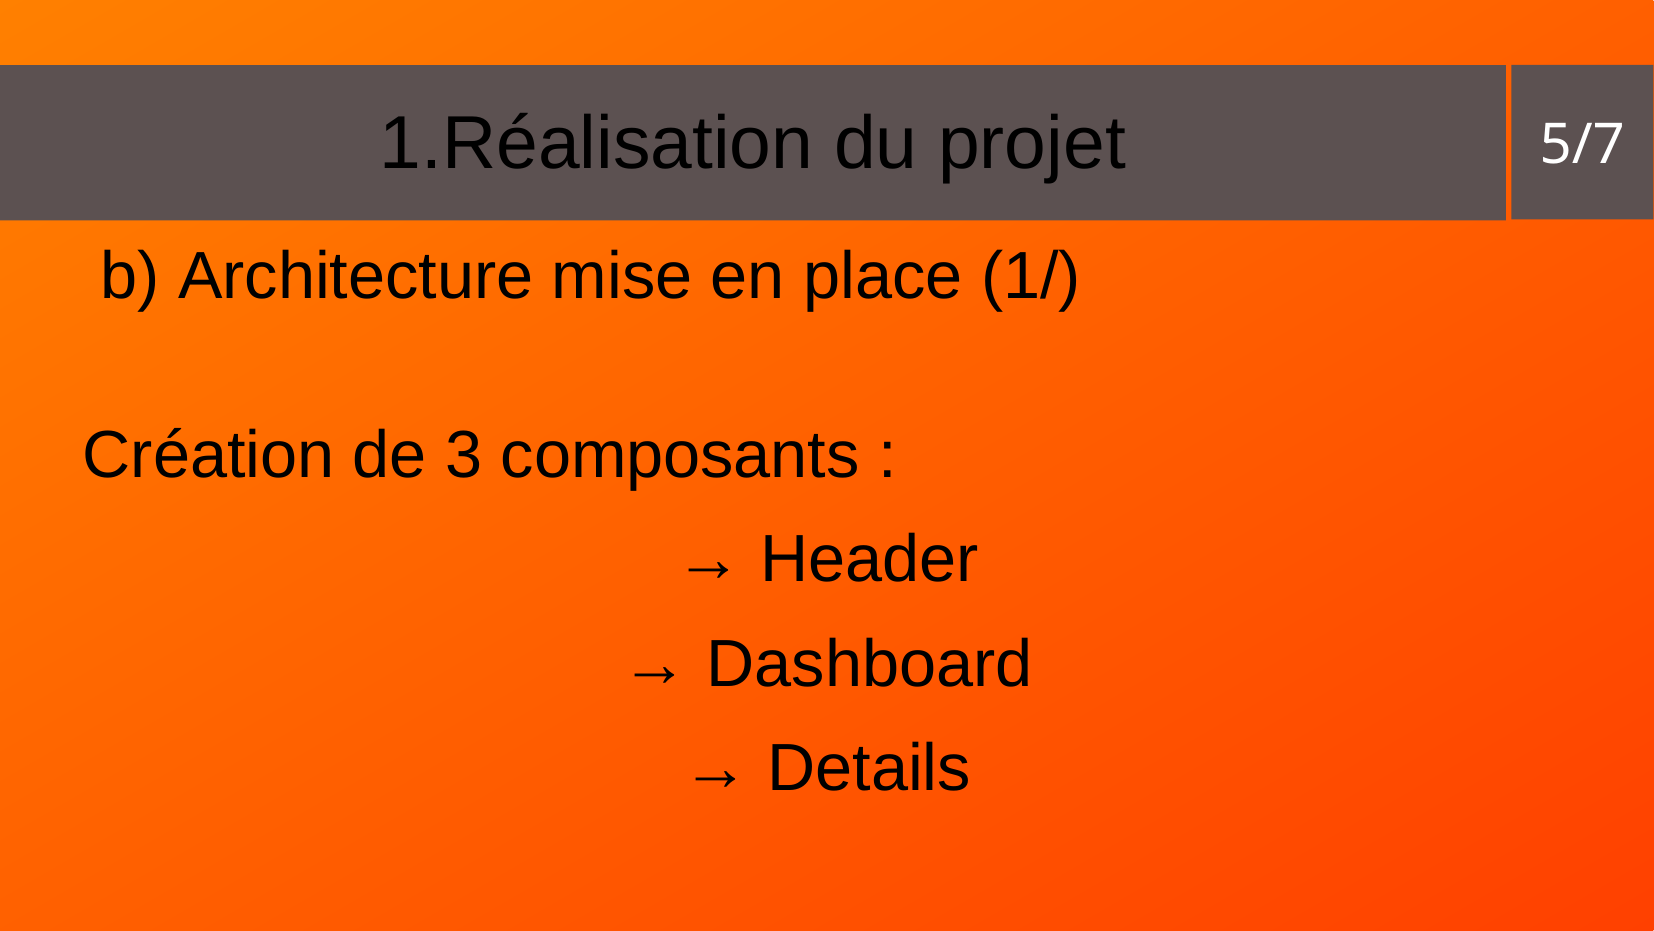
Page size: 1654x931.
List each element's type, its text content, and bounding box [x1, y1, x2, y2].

title Réalisation du projet [0, 65, 1506, 221]
text_box 5/7 [1511, 64, 1654, 220]
list Architecture mise en place (1/) Création de 3 composants : → Header → Dashboard → Details [82, 237, 1571, 931]
